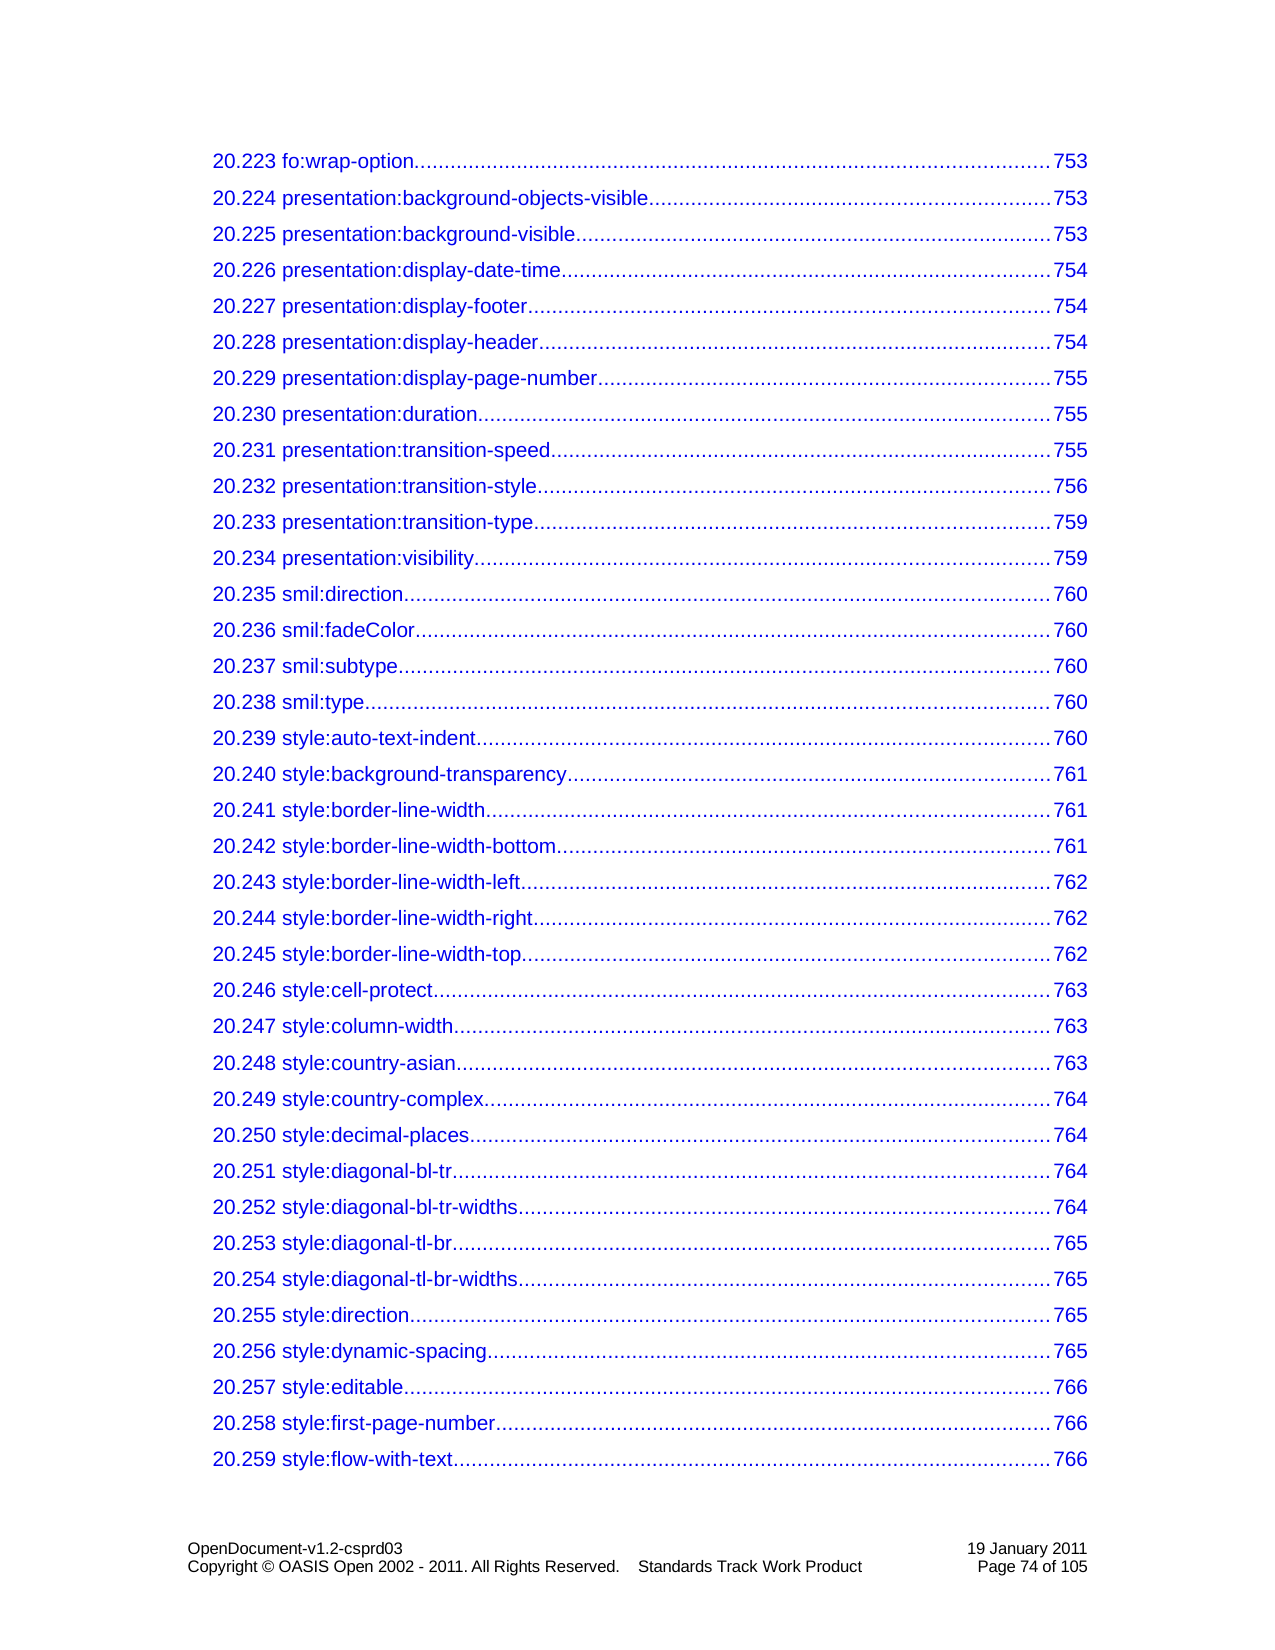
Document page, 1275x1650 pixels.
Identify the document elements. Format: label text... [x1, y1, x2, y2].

text 20.228 presentation:display-header 754 [212, 330, 1088, 354]
text 20.231 presentation:transition-speed 755 [212, 438, 1088, 462]
text 20.223 fo:wrap-option 753 [212, 150, 1088, 173]
text 20.259 style:flow-with-text 766 [212, 1447, 1088, 1471]
text 20.256 style:dynamic-spacing 765 [212, 1339, 1088, 1363]
text 20.255 style:direction 765 [212, 1303, 1088, 1327]
text 20.235 smil:direction 760 [212, 582, 1088, 606]
text 20.224 presentation:background-objects-visible 753 [212, 186, 1088, 209]
text 20.254 style:diagonal-tl-br-widths 765 [212, 1267, 1088, 1291]
text 20.245 style:border-line-width-top 762 [212, 943, 1088, 966]
text 20.236 smil:fadeColor 760 [212, 618, 1088, 642]
text 20.247 style:column-width 763 [212, 1015, 1088, 1038]
text 20.244 style:border-line-width-right 762 [212, 907, 1088, 930]
text 20.242 style:border-line-width-bottom 761 [212, 835, 1088, 858]
text 20.238 smil:type 760 [212, 691, 1088, 714]
text 20.257 style:editable 766 [212, 1375, 1088, 1399]
text 20.227 presentation:display-footer 754 [212, 294, 1088, 318]
text 20.229 presentation:display-page-number 755 [212, 366, 1088, 390]
text 20.237 smil:subtype 760 [212, 654, 1088, 678]
text 20.239 style:auto-text-indent 760 [212, 727, 1088, 750]
text 20.241 style:border-line-width 761 [212, 799, 1088, 822]
text 20.232 presentation:transition-style 756 [212, 474, 1088, 498]
text 20.225 presentation:background-visible 753 [212, 222, 1088, 246]
text 20.258 style:first-page-number 766 [212, 1411, 1088, 1435]
text 20.226 presentation:display-date-time 754 [212, 258, 1088, 282]
text 20.252 style:diagonal-bl-tr-widths 764 [212, 1195, 1088, 1219]
text 20.246 style:cell-protect 763 [212, 979, 1088, 1002]
text 20.251 style:diagonal-bl-tr 764 [212, 1159, 1088, 1183]
text 20.249 style:country-complex 764 [212, 1087, 1088, 1111]
text 20.250 style:decimal-places 764 [212, 1123, 1088, 1147]
text 20.248 style:country-asian 763 [212, 1051, 1088, 1074]
text 20.240 style:background-transparency 761 [212, 763, 1088, 786]
text 20.243 style:border-line-width-left 762 [212, 871, 1088, 894]
text 20.233 presentation:transition-type 759 [212, 510, 1088, 534]
text 20.234 presentation:visibility 759 [212, 546, 1088, 570]
text 20.253 style:diagonal-tl-br 765 [212, 1231, 1088, 1255]
text 20.230 presentation:duration 755 [212, 402, 1088, 426]
